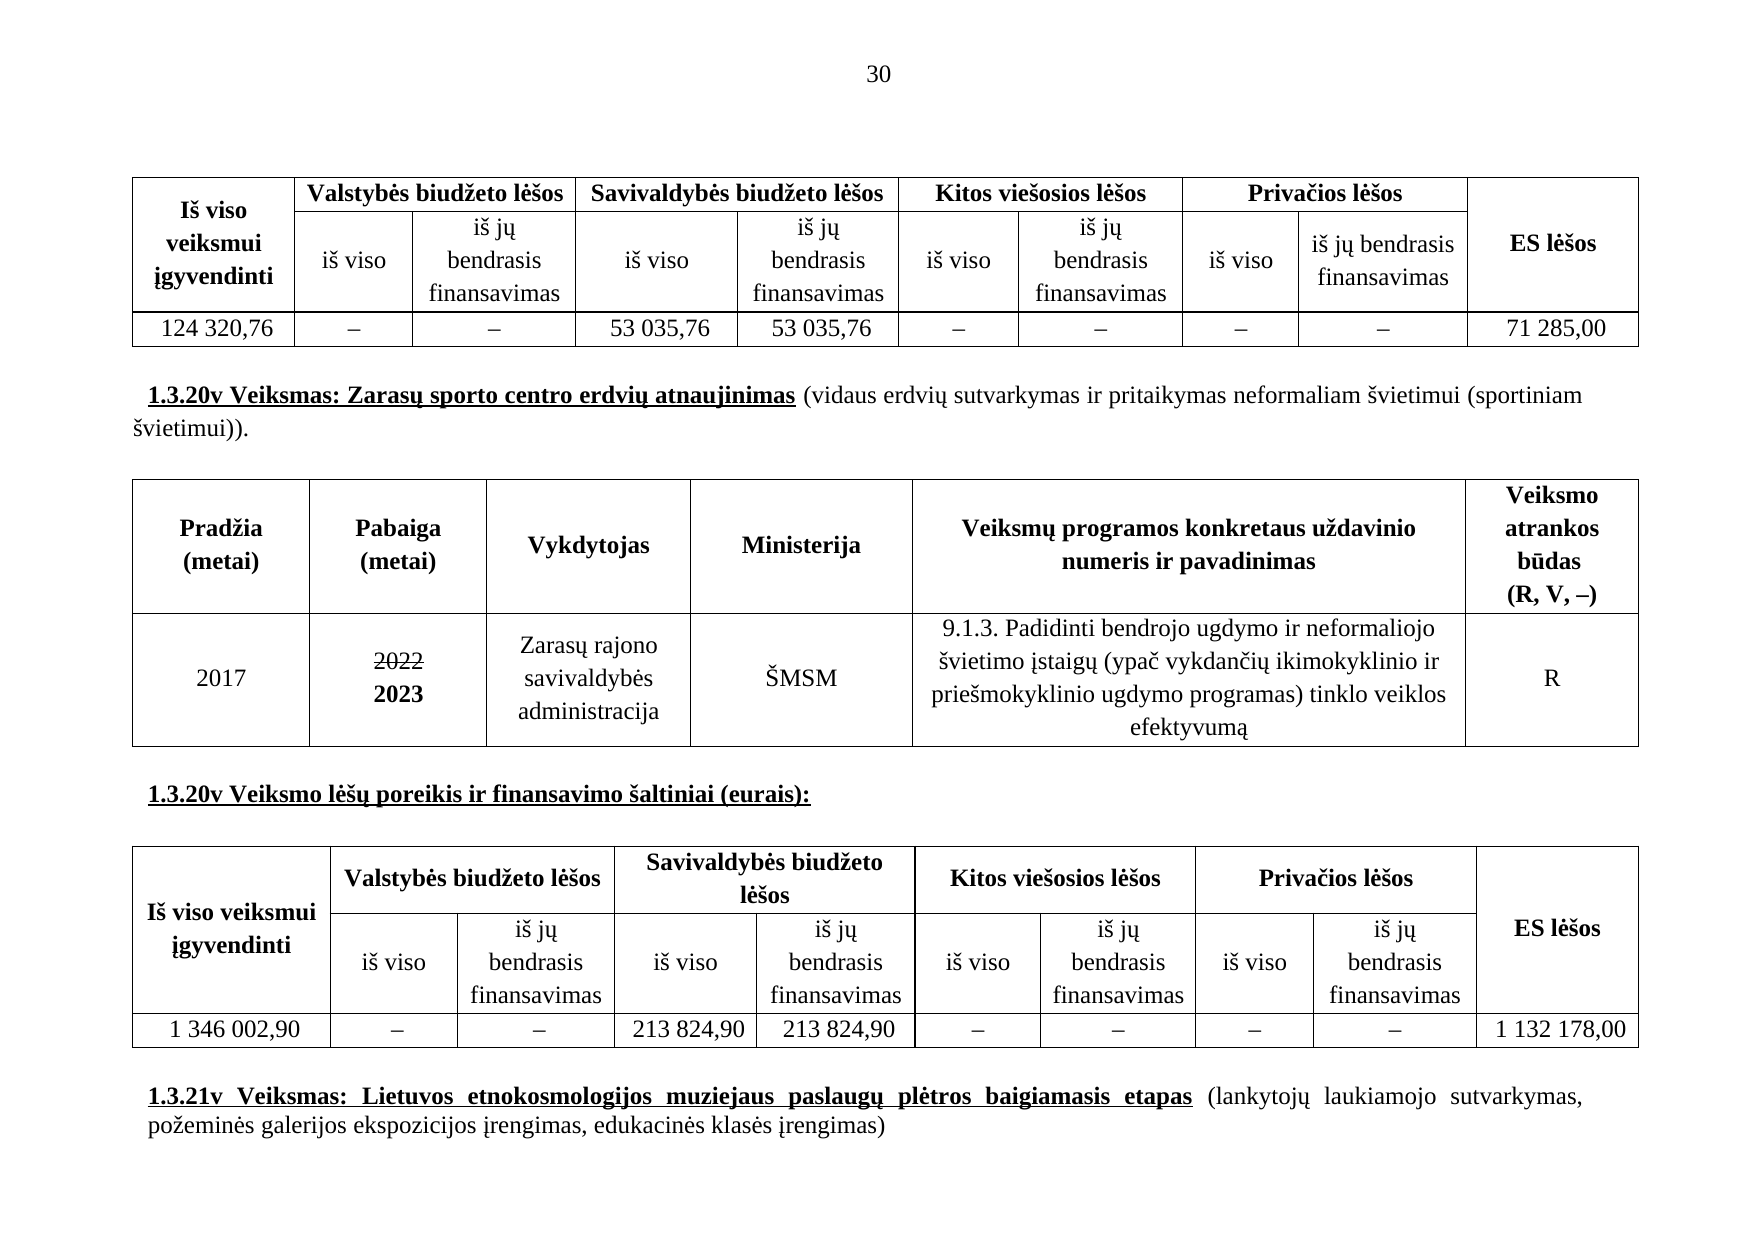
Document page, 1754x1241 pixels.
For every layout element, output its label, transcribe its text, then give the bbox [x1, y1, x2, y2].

table_header Pradžia (metai) [133, 480, 309, 612]
table_cell 1 346 002,90 [133, 1014, 330, 1047]
table_cell ŠMSM [691, 614, 912, 746]
table_cell iš viso [295, 212, 412, 311]
table_header Iš viso veiksmui įgyvendinti [133, 847, 330, 1013]
table_cell 213 824,90 [757, 1014, 914, 1047]
table_cell 1 132 178,00 [1477, 1014, 1638, 1047]
table_cell iš jų bendrasis finansavimas [1314, 914, 1476, 1013]
table_header Veiksmų programos konkretaus uždavinio numeris ir pavadinimas [913, 480, 1465, 612]
table_cell 2017 [133, 614, 309, 746]
table_header Ministerija [691, 480, 912, 612]
table_cell iš jų bendrasis finansavimas [738, 212, 898, 311]
table_cell – [331, 1014, 457, 1047]
table_cell 53 035,76 [576, 313, 737, 346]
table_header Valstybės biudžeto lėšos [295, 178, 575, 211]
table_cell iš viso [576, 212, 737, 311]
table_cell iš jų bendrasis finansavimas [1041, 914, 1195, 1013]
table_cell 213 824,90 [615, 1014, 756, 1047]
table_cell – [1314, 1014, 1476, 1047]
table_header Veiksmo atrankos būdas (R, V, –) [1466, 480, 1638, 612]
table_cell Zarasų rajono savivaldybės administracija [487, 614, 690, 746]
table_cell iš jų bendrasis finansavimas [1299, 212, 1467, 311]
text 1.3.20v Veiksmo lėšų poreikis ir finansavimo šaltiniai (eurais): [118, 779, 1639, 808]
table_cell iš jų bendrasis finansavimas [1019, 212, 1182, 311]
table_cell iš jų bendrasis finansavimas [757, 914, 914, 1013]
table_cell – [899, 313, 1018, 346]
table_header Savivaldybės biudžeto lėšos [576, 178, 898, 211]
table_cell R [1466, 614, 1638, 746]
table_cell – [1019, 313, 1182, 346]
table_header ES lėšos [1468, 178, 1638, 311]
table_header Iš viso veiksmui įgyvendinti [133, 178, 294, 311]
table_header Kitos viešosios lėšos [916, 847, 1195, 913]
table_cell 9.1.3. Padidinti bendrojo ugdymo ir neformaliojo švietimo įstaigų (ypač vykdančių ikimokyklinio ir priešmokyklinio ugdymo programas) tinklo veiklos efektyvumą [913, 614, 1465, 746]
table_cell iš viso [1183, 212, 1298, 311]
table_cell – [413, 313, 575, 346]
text 1.3.20v Veiksmas: Zarasų sporto centro erdvių atnaujinimas (vidaus erdvių sutvarkymas ir pritaikymas neformaliam švietimui (sportiniam švietimui)). [133, 380, 1583, 442]
table_cell 124 320,76 [133, 313, 294, 346]
table_cell iš viso [1196, 914, 1313, 1013]
table_header Kitos viešosios lėšos [899, 178, 1182, 211]
table_cell 2022 2023 [310, 614, 486, 746]
table_cell – [1196, 1014, 1313, 1047]
table_header Savivaldybės biudžeto lėšos [615, 847, 914, 913]
table_cell iš viso [899, 212, 1018, 311]
table_cell 53 035,76 [738, 313, 898, 346]
table_cell – [916, 1014, 1040, 1047]
table_header Privačios lėšos [1183, 178, 1467, 211]
table_cell iš jų bendrasis finansavimas [413, 212, 575, 311]
table_cell – [1183, 313, 1298, 346]
table_cell – [1299, 313, 1467, 346]
table_cell 71 285,00 [1468, 313, 1638, 346]
table_header Vykdytojas [487, 480, 690, 612]
table_cell – [458, 1014, 614, 1047]
table_header ES lėšos [1477, 847, 1638, 1013]
table_cell iš viso [916, 914, 1040, 1013]
text 1.3.21v Veiksmas: Lietuvos etnokosmologijos muziejaus paslaugų plėtros baigiamasis etapas (lankytojų laukiamojo sutvarkymas, požeminės galerijos ekspozicijos įrengimas, edukacinės klasės įrengimas) [148, 1081, 1583, 1138]
table_cell iš jų bendrasis finansavimas [458, 914, 614, 1013]
table_cell iš viso [331, 914, 457, 1013]
table_header Privačios lėšos [1196, 847, 1476, 913]
table_cell iš viso [615, 914, 756, 1013]
table_header Pabaiga (metai) [310, 480, 486, 612]
table_cell – [295, 313, 412, 346]
table_cell – [1041, 1014, 1195, 1047]
table_header Valstybės biudžeto lėšos [331, 847, 614, 913]
